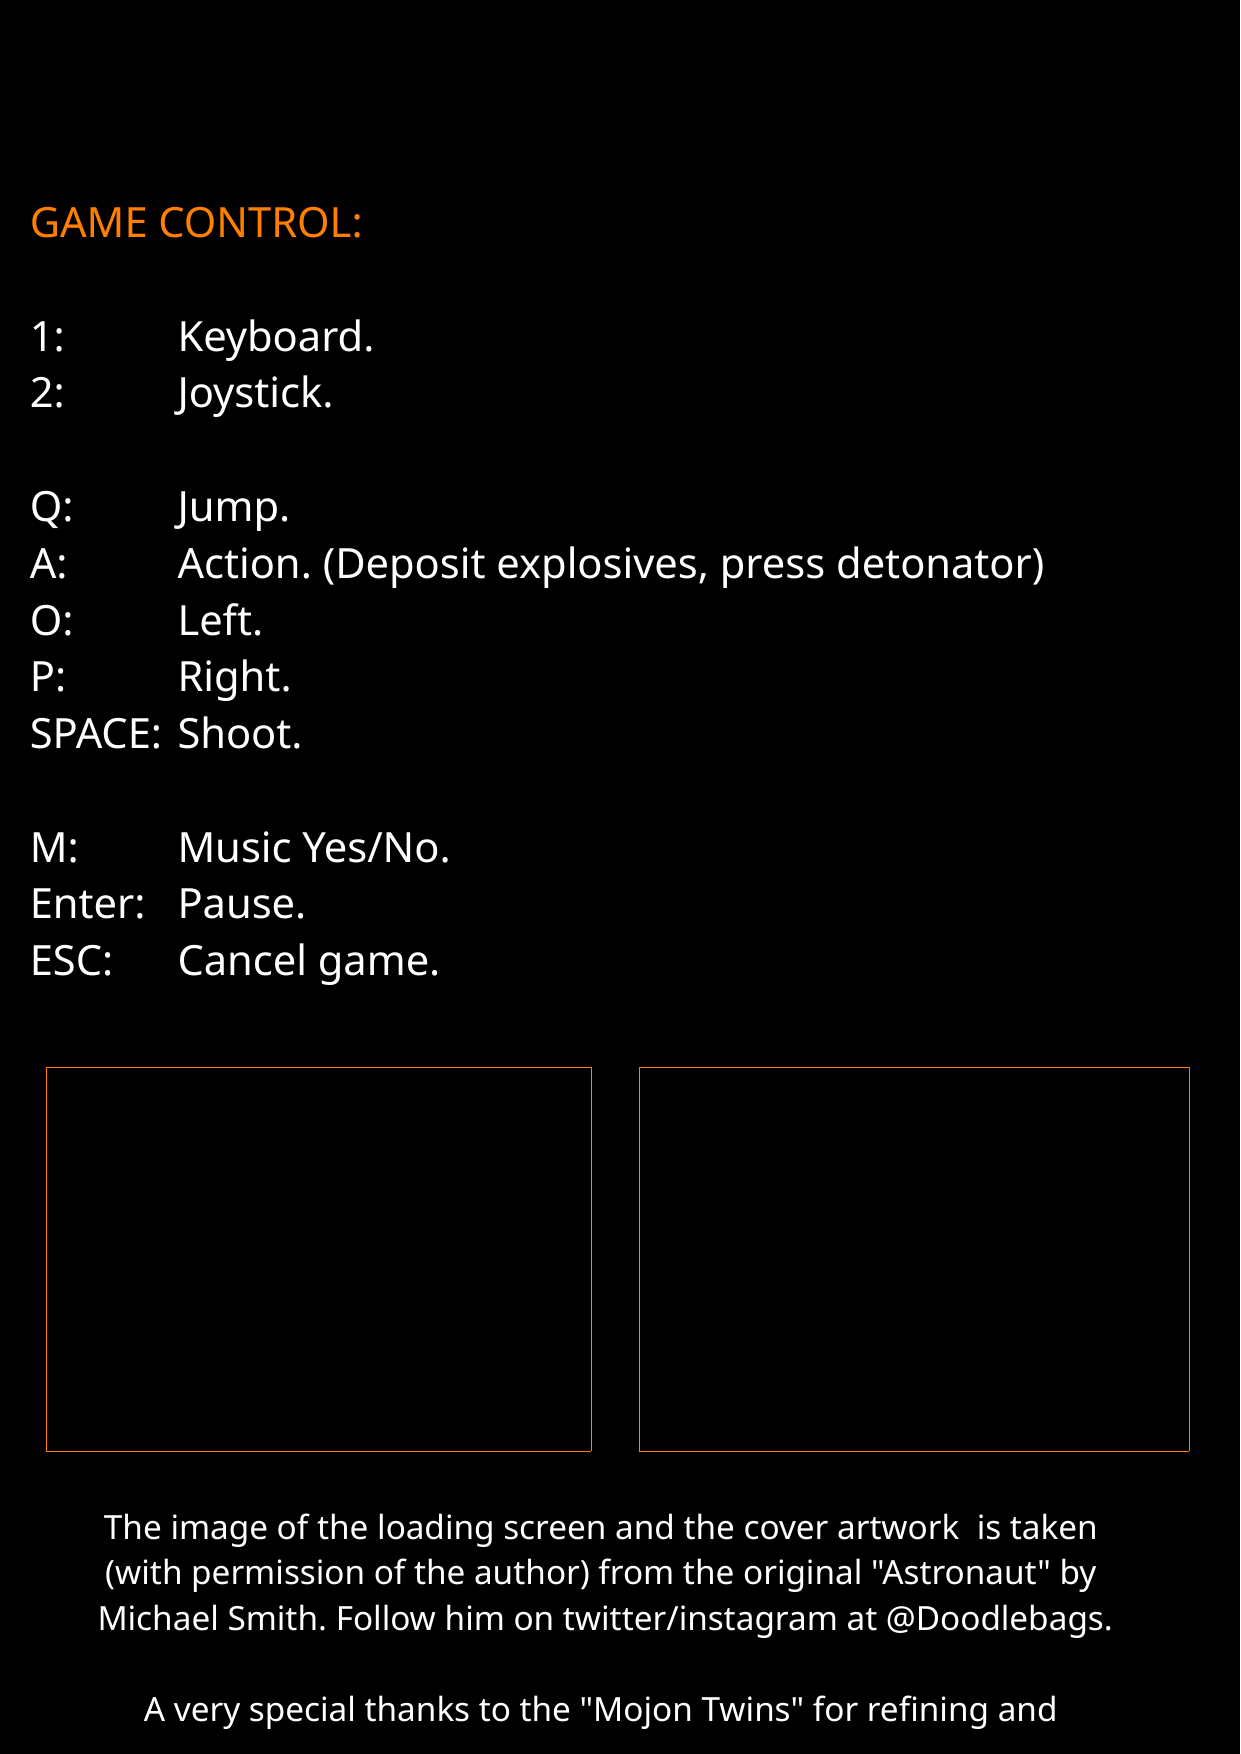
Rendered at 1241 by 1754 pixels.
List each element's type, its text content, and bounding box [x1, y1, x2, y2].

text M: Music Yes/No. [29, 817, 1211, 874]
text O: Left. [29, 590, 1211, 647]
text A: Action. (Deposit explosives, press detonator) [29, 533, 1211, 590]
text (with permission of the author) from the original "Astronaut" by [0, 1549, 1211, 1594]
text Enter: Pause. [29, 874, 1211, 931]
text 2: Joystick. [29, 363, 1211, 420]
text SPACE: Shoot. [29, 704, 1211, 761]
text P: Right. [29, 647, 1211, 704]
text Michael Smith. Follow him on twitter/instagram at @Doodlebags. [0, 1594, 1211, 1640]
text The image of the loading screen and the cover artwork is taken [0, 1504, 1211, 1549]
text A very special thanks to the "Mojon Twins" for refining and [0, 1685, 1211, 1731]
text GAME CONTROL: [29, 193, 1211, 250]
text Q: Jump. [29, 477, 1211, 533]
text ESC: Cancel game. [29, 931, 1211, 988]
text 1: Keyboard. [29, 306, 1211, 363]
